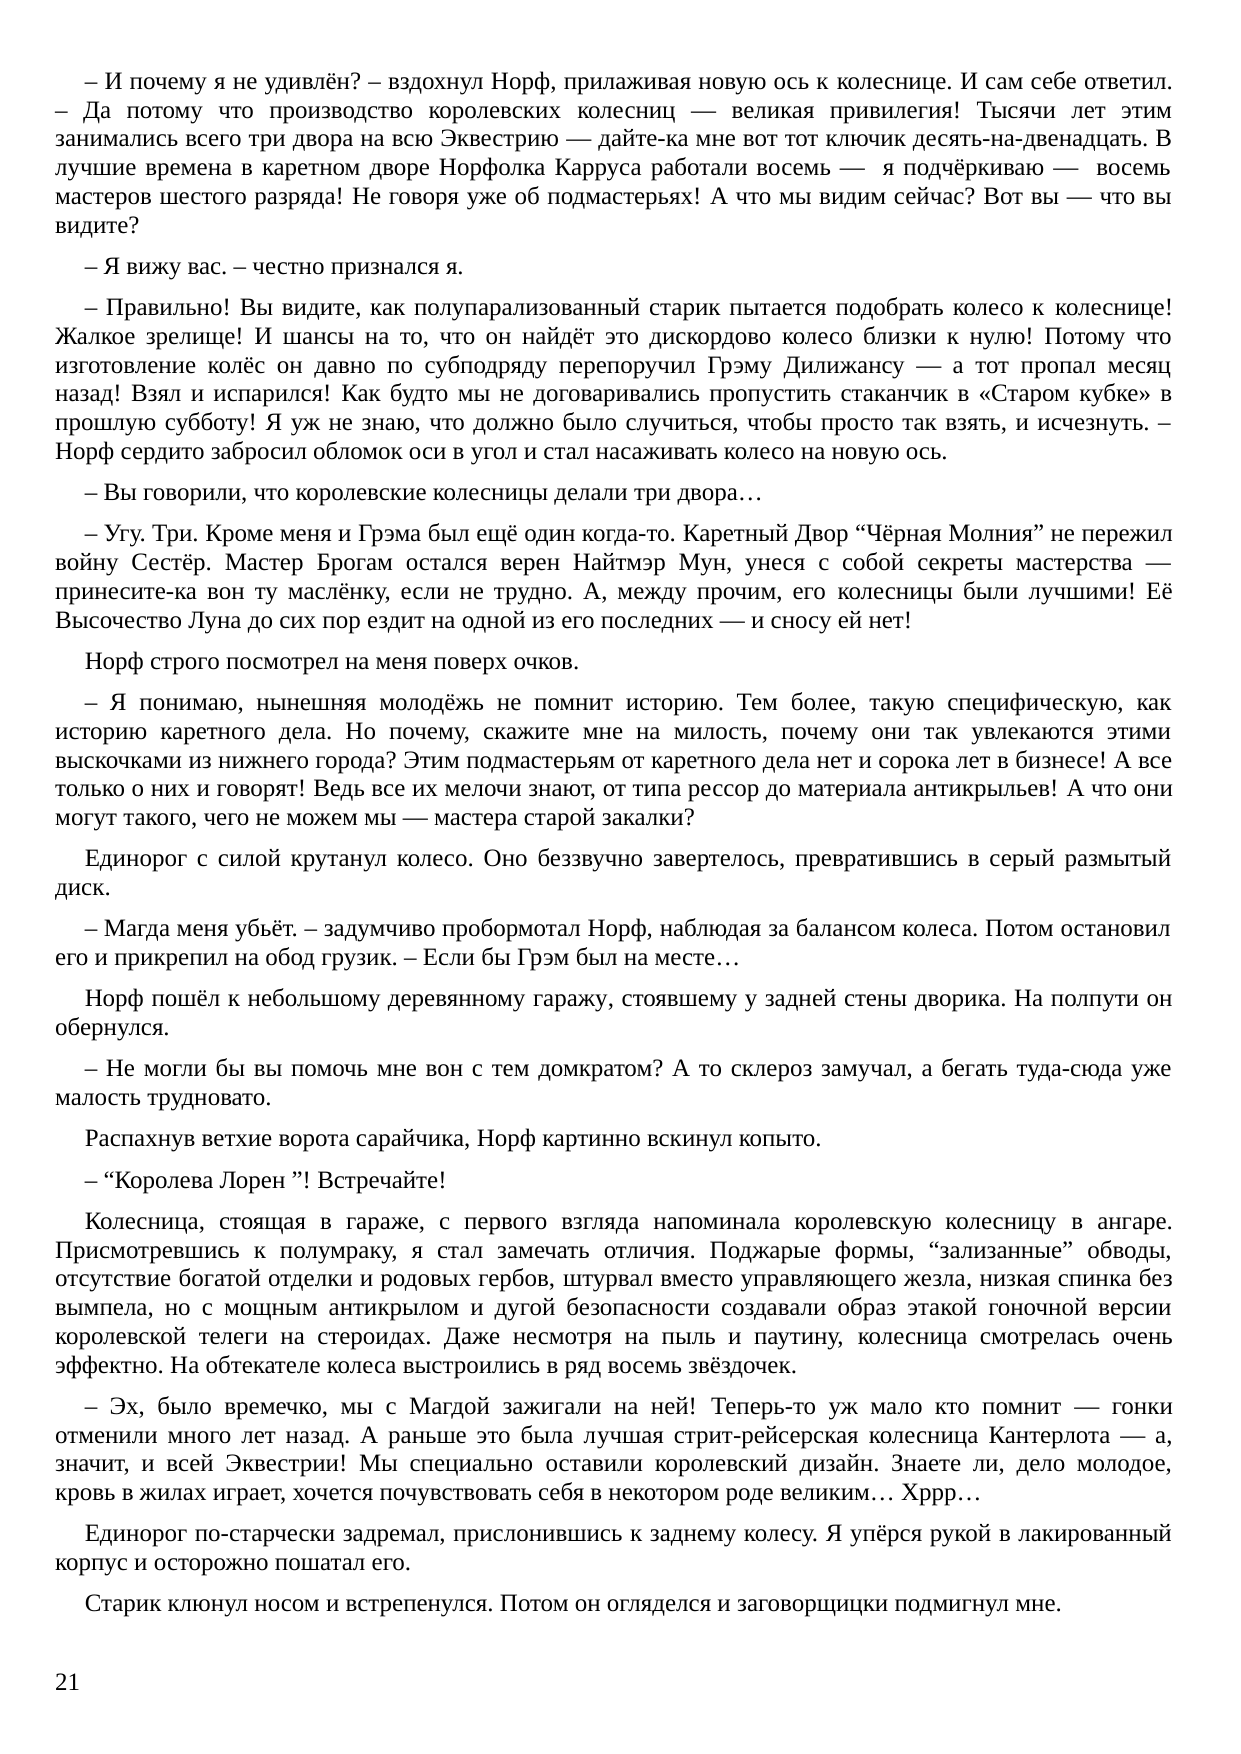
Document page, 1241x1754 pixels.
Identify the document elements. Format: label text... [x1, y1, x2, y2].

text – Эх, было времечко, мы с Магдой зажигали на ней! Теперь-то уж мало кто помнит — гонки отменили много лет назад. А раньше это была лучшая стрит-рейсерская колесница Кантерлота — а, значит, и всей Эквестрии! Мы специально оставили королевский дизайн. Знаете ли, дело молодое, кровь в жилах играет, хочется почувствовать себя в некотором роде великим… Хррр… [55, 1391, 1173, 1506]
text – Не могли бы вы помочь мне вон с тем домкратом? А то склероз замучал, а бегать туда-сюда уже малость трудновато. [55, 1053, 1173, 1111]
text – Правильно! Вы видите, как полупарализованный старик пытается подобрать колесо к колеснице! Жалкое зрелище! И шансы на то, что он найдёт это дискордово колесо близки к нулю! Потому что изготовление колёс он давно по субподряду перепоручил Грэму Дилижансу — а тот пропал месяц назад! Взял и испарился! Как будто мы не договаривались пропустить стаканчик в «Старом кубке» в прошлую субботу! Я уж не знаю, что должно было случиться, чтобы просто так взять, и исчезнуть. – Норф сердито забросил обломок оси в угол и стал насаживать колесо на новую ось. [55, 292, 1173, 465]
text Распахнув ветхие ворота сарайчика, Норф картинно вскинул копыто. [55, 1123, 1173, 1152]
text Колесница, стоящая в гараже, с первого взгляда напоминала королевскую колесницу в ангаре. Присмотревшись к полумраку, я стал замечать отличия. Поджарые формы, “зализанные” обводы, отсутствие богатой отделки и родовых гербов, штурвал вместо управляющего жезла, низкая спинка без вымпела, но с мощным антикрылом и дугой безопасности создавали образ этакой гоночной версии королевской телеги на стероидах. Даже несмотря на пыль и паутину, колесница смотрелась очень эффектно. На обтекателе колеса выстроились в ряд восемь звёздочек. [55, 1206, 1173, 1378]
text Единорог с силой крутанул колесо. Оно беззвучно завертелось, превратившись в серый размытый диск. [55, 843, 1173, 901]
text – “Королева Лорен ”! Встречайте! [55, 1165, 1173, 1193]
text Старик клюнул носом и встрепенулся. Потом он огляделся и заговорщицки подмигнул мне. [55, 1588, 1173, 1617]
text – Я вижу вас. – честно признался я. [55, 251, 1173, 280]
text – Вы говорили, что королевские колесницы делали три двора… [55, 477, 1173, 506]
text – Магда меня убьёт. – задумчиво пробормотал Норф, наблюдая за балансом колеса. Потом остановил его и прикрепил на обод грузик. – Если бы Грэм был на месте… [55, 913, 1173, 971]
text Норф строго посмотрел на меня поверх очков. [55, 646, 1173, 675]
text – Я понимаю, нынешняя молодёжь не помнит историю. Тем более, такую специфическую, как историю каретного дела. Но почему, скажите мне на милость, почему они так увлекаются этими выскочками из нижнего города? Этим подмастерьям от каретного дела нет и сорока лет в бизнесе! А все только о них и говорят! Ведь все их мелочи знают, от типа рессор до материала антикрыльев! А что они могут такого, чего не можем мы — мастера старой закалки? [55, 687, 1173, 831]
text – Угу. Три. Кроме меня и Грэма был ещё один когда-то. Каретный Двор “Чёрная Молния” не пережил войну Сестёр. Мастер Брогам остался верен Найтмэр Мун, унеся с собой секреты мастерства — принесите-ка вон ту маслёнку, если не трудно. А, между прочим, его колесницы были лучшими! Её Высочество Луна до сих пор ездит на одной из его последних — и сносу ей нет! [55, 518, 1173, 633]
text – И почему я не удивлён? – вздохнул Норф, прилаживая новую ось к колеснице. И сам себе ответил. – Да потому что производство королевских колесниц — великая привилегия! Тысячи лет этим занимались всего три двора на всю Эквестрию — дайте-ка мне вот тот ключик десять-на-двенадцать. В лучшие времена в каретном дворе Норфолка Карруса работали восемь — я подчёркиваю — восемь мастеров шестого разряда! Не говоря уже об подмастерьях! А что мы видим сейчас? Вот вы — что вы видите? [55, 66, 1173, 238]
text Единорог по-старчески задремал, прислонившись к заднему колесу. Я упёрся рукой в лакированный корпус и осторожно пошатал его. [55, 1518, 1173, 1576]
text Норф пошёл к небольшому деревянному гаражу, стоявшему у задней стены дворика. На полпути он обернулся. [55, 983, 1173, 1041]
